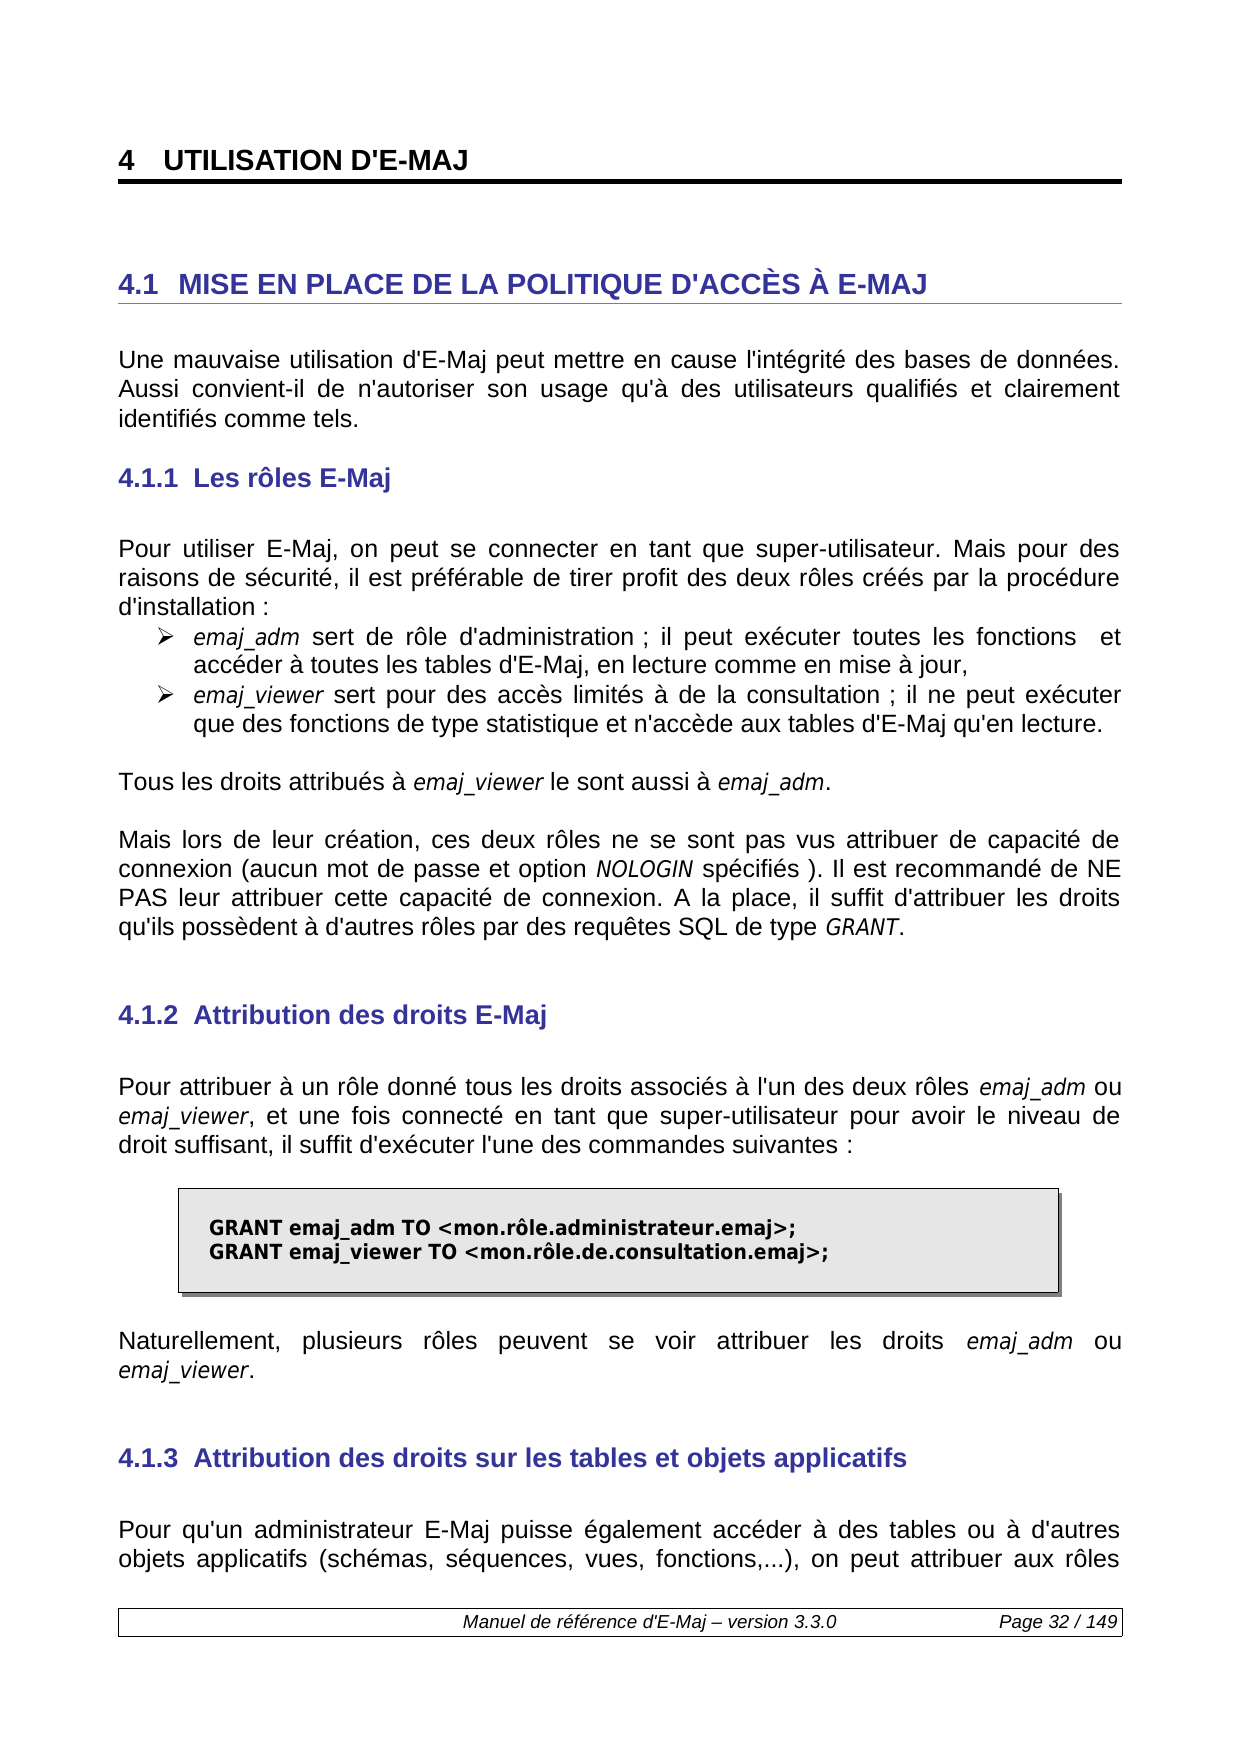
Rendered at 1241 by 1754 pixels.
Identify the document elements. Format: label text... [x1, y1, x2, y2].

text GRANT emaj_viewer TO <mon.rôle.de.consultation.emaj>; [179, 1237, 1058, 1261]
subtitle Attribution des droits sur les tables et objets applicatifs [118, 1442, 1122, 1473]
text Tous les droits attribués à emaj_viewer le sont aussi à emaj_adm. [118, 767, 1122, 796]
text Pour attribuer à un rôle donné tous les droits associés à l'un des deux rôles emaj_adm ou emaj_viewer, et une fois connecté en tant que super-utilisateur pour avoir le niveau de droit suffisant, il suffit d'exécuter l'une des commandes suivantes : [118, 1072, 1122, 1159]
text GRANT emaj_adm TO <mon.rôle.administrateur.emaj>; [179, 1212, 1058, 1237]
subtitle Attribution des droits E-Maj [118, 999, 1122, 1030]
text Pour utiliser E-Maj, on peut se connecter en tant que super-utilisateur. Mais pour des raisons de sécurité, il est préférable de tirer profit des deux rôles créés par la procédure d'installation : [118, 534, 1122, 621]
subtitle Utilisation d'E-Maj [118, 143, 1122, 179]
text Mais lors de leur création, ces deux rôles ne se sont pas vus attribuer de capacité de connexion (aucun mot de passe et option NOLOGIN spécifiés ). Il est recommandé de NE PAS leur attribuer cette capacité de connexion. A la place, il suffit d'attribuer les droits qu'ils possèdent à d'autres rôles par des requêtes SQL de type GRANT. [118, 825, 1122, 941]
text Pour qu'un administrateur E-Maj puisse également accéder à des tables ou à d'autres objets applicatifs (schémas, séquences, vues, fonctions,...), on peut attribuer aux rôles [118, 1514, 1122, 1573]
subtitle Mise en place de la politique d'accès à E-Maj [118, 267, 1122, 303]
list emaj_adm sert de rôle d'administration ; il peut exécuter toutes les fonctions et accéder à toutes les tables d'E-Maj, en lecture comme en mise à jour, [156, 621, 1122, 679]
list emaj_viewer sert pour des accès limités à de la consultation ; il ne peut exécuter que des fonctions de type statistique et n'accède aux tables d'E-Maj qu'en lecture. [156, 679, 1122, 738]
subtitle Les rôles E-Maj [118, 462, 1122, 493]
text Une mauvaise utilisation d'E-Maj peut mettre en cause l'intégrité des bases de données. Aussi convient-il de n'autoriser son usage qu'à des utilisateurs qualifiés et clairement identifiés comme tels. [118, 345, 1122, 432]
text Naturellement, plusieurs rôles peuvent se voir attribuer les droits emaj_adm ou emaj_viewer. [118, 1326, 1122, 1384]
